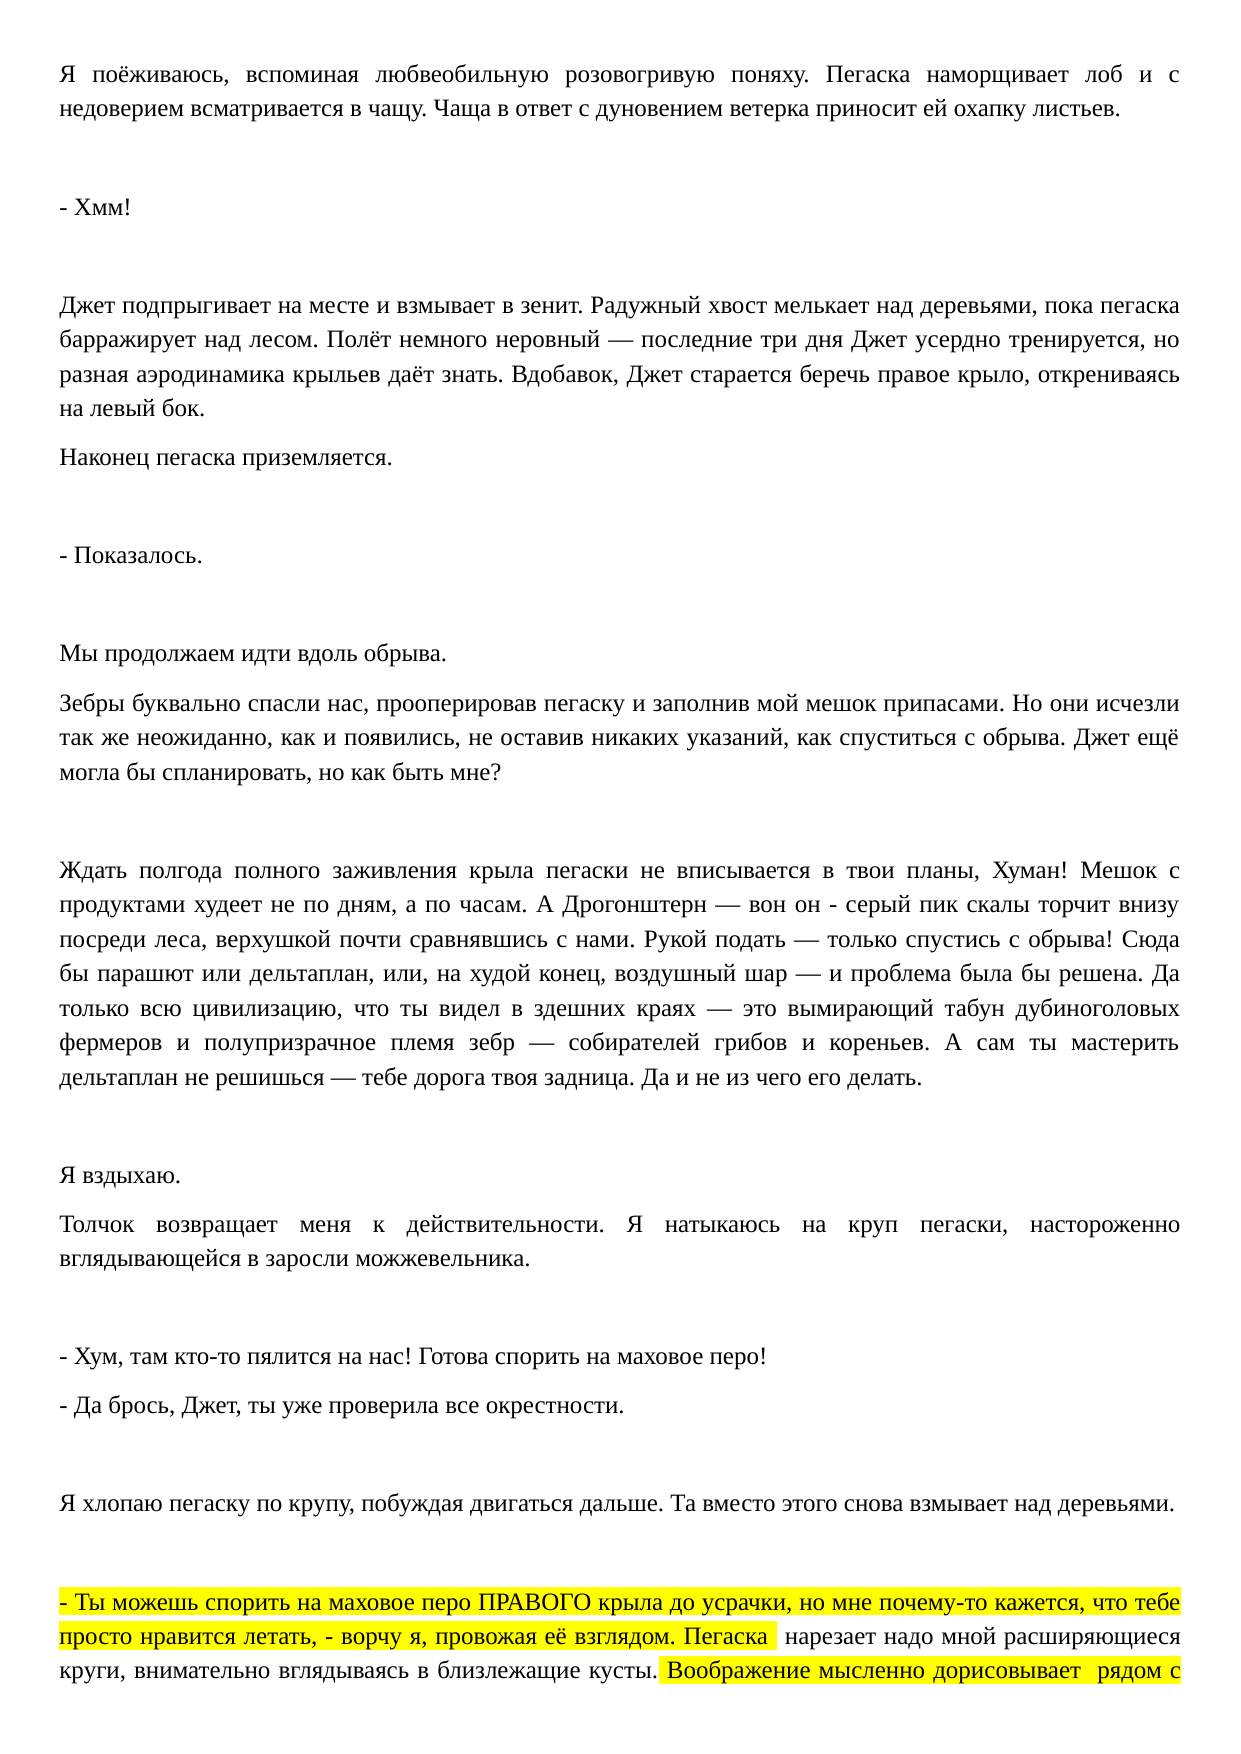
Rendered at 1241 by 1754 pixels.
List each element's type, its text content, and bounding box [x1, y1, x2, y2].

text Наконец пегаска приземляется. [59, 442, 1181, 471]
text Толчок возвращает меня к действительности. Я натыкаюсь на круп пегаски, настороженно вглядывающейся в заросли можжевельника. [59, 1209, 1181, 1272]
text Джет подпрыгивает на месте и взмывает в зенит. Радужный хвост мелькает над деревьями, пока пегаска барражирует над лесом. Полёт немного неровный — последние три дня Джет усердно тренируется, но разная аэродинамика крыльев даёт знать. Вдобавок, Джет старается беречь правое крыло, открениваясь на левый бок. [59, 290, 1181, 422]
text Ждать полгода полного заживления крыла пегаски не вписывается в твои планы, Хуман! Мешок с продуктами худеет не по дням, а по часам. А Дрогонштерн — вон он - серый пик скалы торчит внизу посреди леса, верхушкой почти сравнявшись с нами. Рукой подать — только спустись с обрыва! Сюда бы парашют или дельтаплан, или, на худой конец, воздушный шар — и проблема была бы решена. Да только всю цивилизацию, что ты видел в здешних краях — это вымирающий табун дубиноголовых фермеров и полупризрачное племя зебр — собирателей грибов и кореньев. А сам ты мастерить дельтаплан не решишься — тебе дорога твоя задница. Да и не из чего его делать. [59, 855, 1181, 1090]
text Зебры буквально спасли нас, прооперировав пегаску и заполнив мой мешок припасами. Но они исчезли так же неожиданно, как и появились, не оставив никаких указаний, как спуститься с обрыва. Джет ещё могла бы спланировать, но как быть мне? [59, 688, 1181, 785]
text Я поёживаюсь, вспоминая любвеобильную розовогривую поняху. Пегаска наморщивает лоб и с недоверием всматривается в чащу. Чаща в ответ с дуновением ветерка приносит ей охапку листьев. [59, 59, 1181, 122]
text Я хлопаю пегаску по крупу, побуждая двигаться дальше. Та вместо этого снова взмывает над деревьями. [59, 1488, 1181, 1517]
text - Ты можешь спорить на маховое перо ПРАВОГО крыла до усрачки, но мне почему-то кажется, что тебе просто нравится летать, - ворчу я, провожая её взглядом. Пегаска нарезает надо мной расширяющиеся круги, внимательно вглядываясь в близлежащие кусты. Воображение мысленно дорисовывает рядом с [59, 1587, 1181, 1684]
text Я вздыхаю. [59, 1160, 1181, 1188]
text - Показалось. [59, 540, 1181, 569]
text - Хум, там кто-то пялится на нас! Готова спорить на маховое перо! [59, 1341, 1181, 1370]
text - Да брось, Джет, ты уже проверила все окрестности. [59, 1390, 1181, 1419]
text Мы продолжаем идти вдоль обрыва. [59, 638, 1181, 667]
text - Хмм! [59, 192, 1181, 220]
